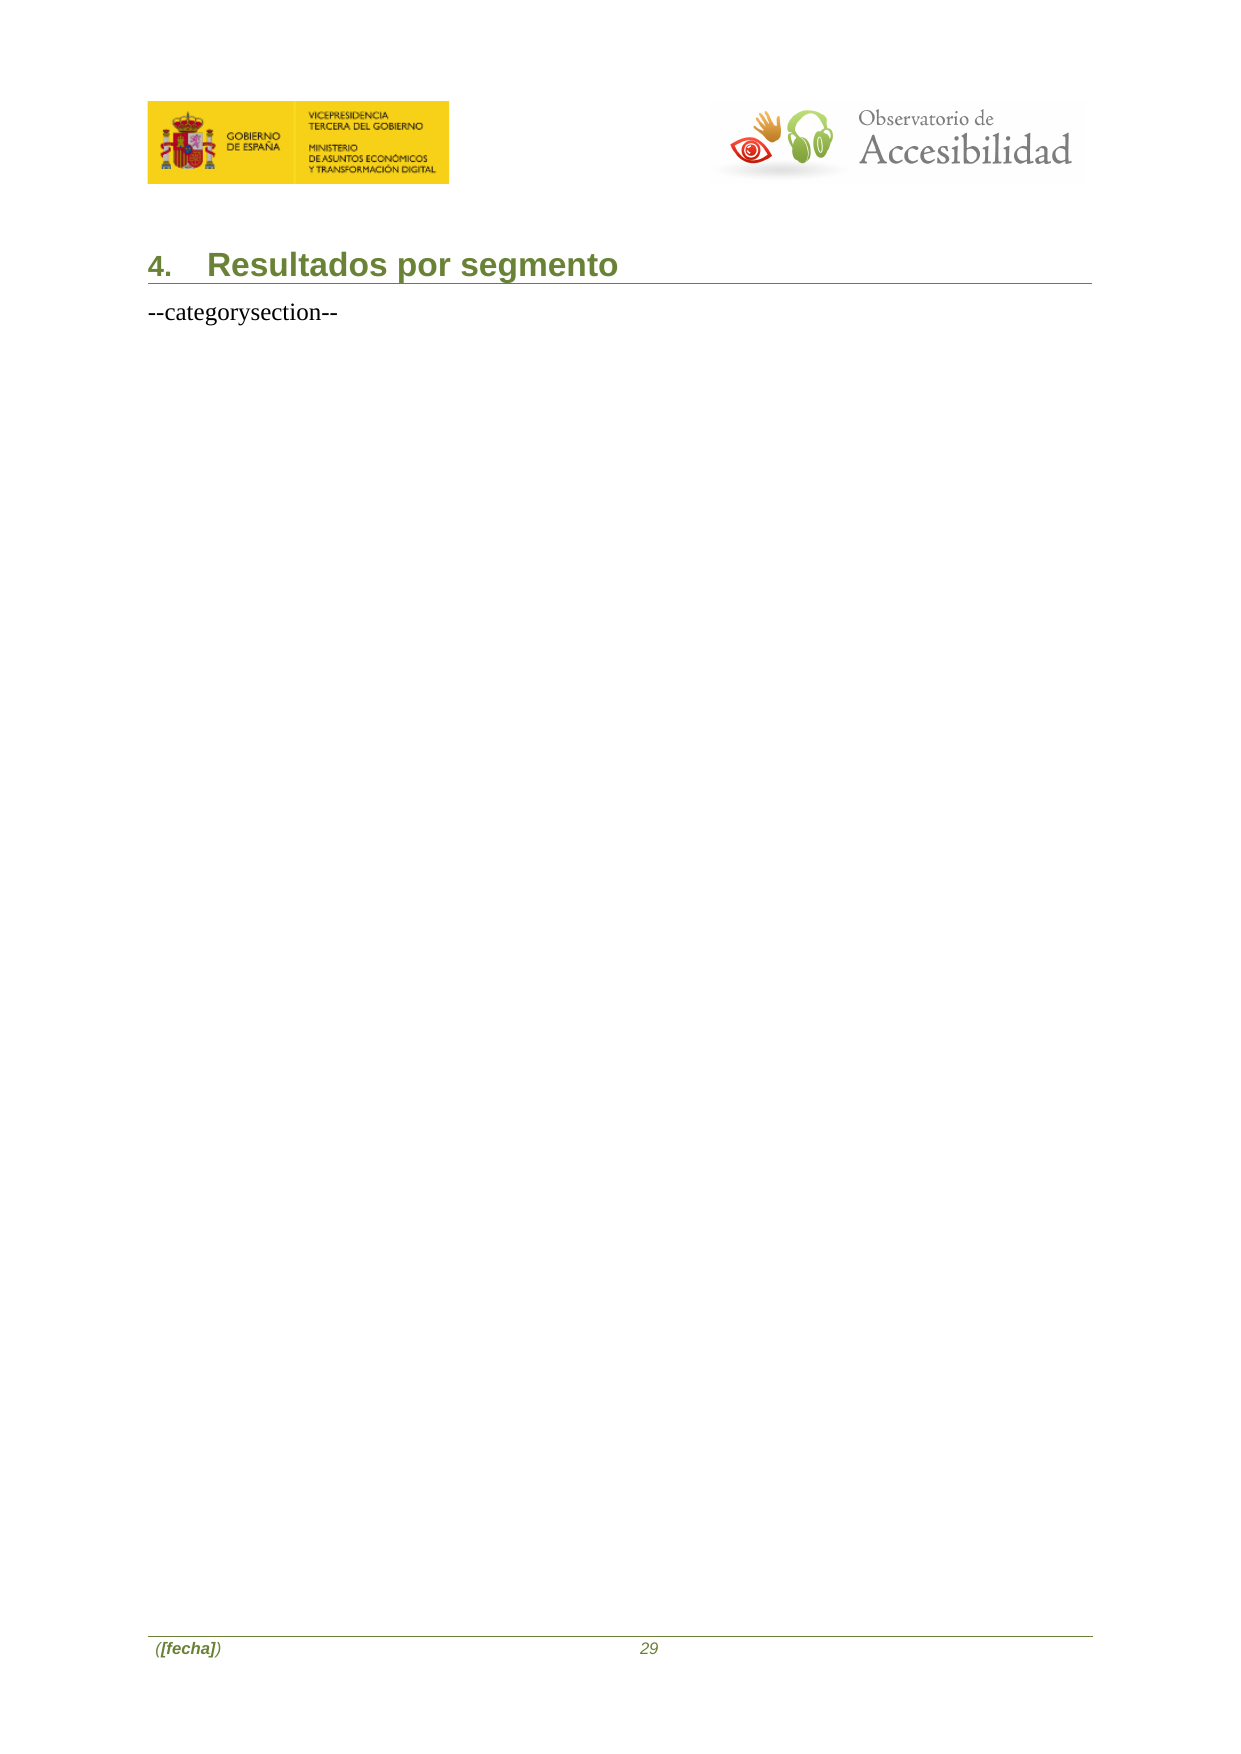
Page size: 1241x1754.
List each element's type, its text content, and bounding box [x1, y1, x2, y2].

picture [710, 101, 1086, 184]
picture [147, 101, 450, 184]
subtitle Resultados por segmento [148, 245, 1092, 283]
text --categorysection-- [148, 297, 1092, 326]
